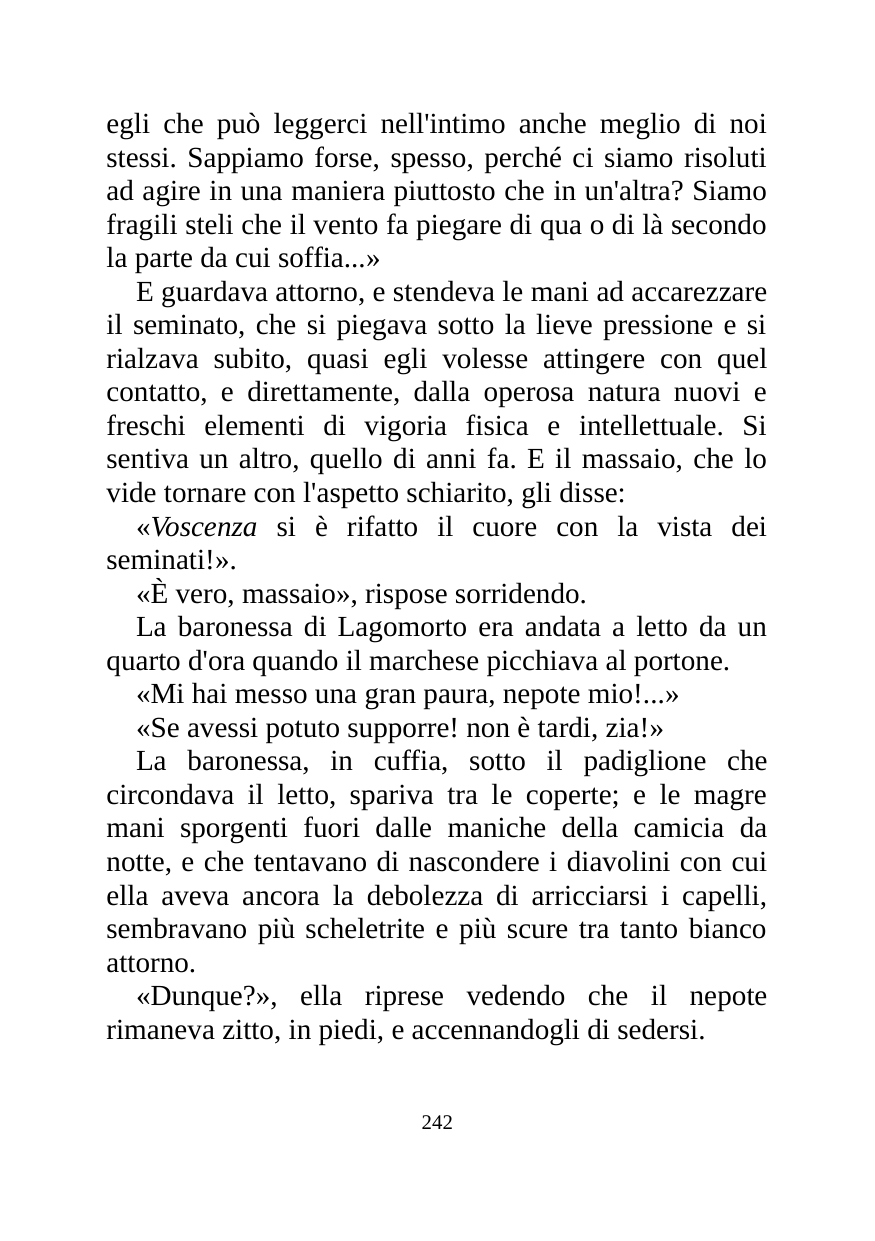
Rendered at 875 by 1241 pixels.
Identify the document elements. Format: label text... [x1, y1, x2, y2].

text «Mi hai messo una gran paura, nepote mio!...» [106, 676, 768, 710]
text La baronessa di Lagomorto era andata a letto da un quarto d'ora quando il marchese picchiava al portone. [106, 609, 768, 676]
text «Se avessi potuto supporre! non è tardi, zia!» [106, 710, 768, 743]
text «Voscenza si è rifatto il cuore con la vista dei seminati!». [106, 509, 768, 576]
text egli che può leggerci nell'intimo anche meglio di noi stessi. Sappiamo forse, spesso, perché ci siamo risoluti ad agire in una maniera piuttosto che in un'altra? Siamo fragili steli che il vento fa piegare di qua o di là secondo la parte da cui soffia...» [106, 106, 768, 274]
text La baronessa, in cuffia, sotto il padiglione che circondava il letto, spariva tra le coperte; e le magre mani sporgenti fuori dalle maniche della camicia da notte, e che tentavano di nascondere i diavolini con cui ella aveva ancora la debolezza di arricciarsi i capelli, sembravano più scheletrite e più scure tra tanto bianco attorno. [106, 743, 768, 978]
text E guardava attorno, e stendeva le mani ad accarezzare il seminato, che si piegava sotto la lieve pressione e si rialzava subito, quasi egli volesse attingere con quel contatto, e direttamente, dalla operosa natura nuovi e freschi elementi di vigoria fisica e intellettuale. Si sentiva un altro, quello di anni fa. E il massaio, che lo vide tornare con l'aspetto schiarito, gli disse: [106, 274, 768, 509]
text «È vero, massaio», rispose sorridendo. [106, 576, 768, 609]
text «Dunque?», ella riprese vedendo che il nepote rimaneva zitto, in piedi, e accennandogli di sedersi. [106, 978, 768, 1045]
